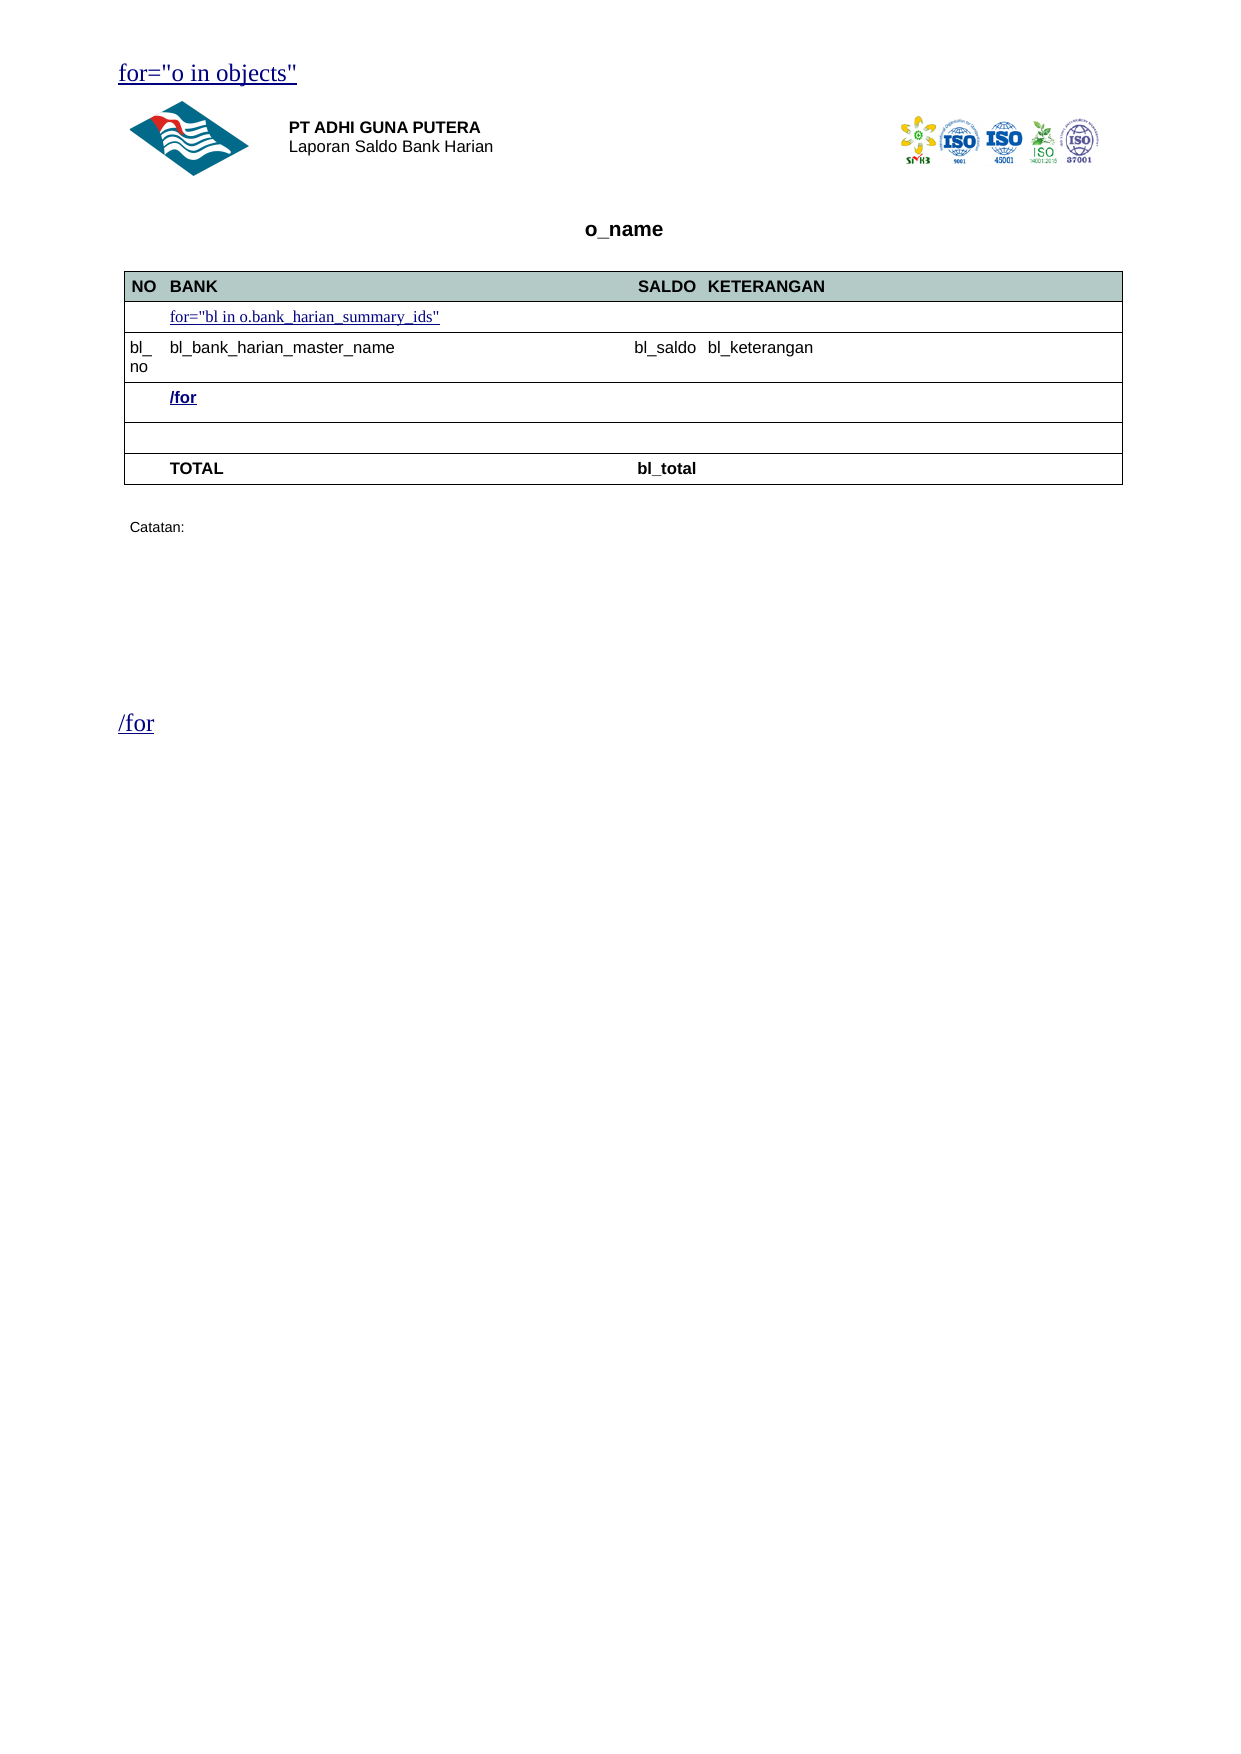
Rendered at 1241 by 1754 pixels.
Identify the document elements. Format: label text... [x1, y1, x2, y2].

table_cell KETERANGAN [702, 272, 1122, 301]
table_cell SALDO [570, 272, 702, 301]
table_cell [125, 423, 164, 453]
table_cell TOTAL [164, 454, 570, 484]
table_cell [118, 668, 1122, 708]
table_cell bl_total [570, 454, 702, 484]
table_cell [702, 423, 1122, 453]
table_cell for="bl in o.bank_harian_summary_ids" [164, 302, 570, 332]
table_cell [570, 383, 702, 422]
table_cell o_name [124, 211, 1122, 271]
table_cell [164, 423, 570, 453]
picture [164, 137, 230, 159]
table_cell [702, 383, 1122, 422]
table_cell bl_saldo [570, 333, 702, 382]
table_cell [125, 383, 164, 422]
table_cell [702, 302, 1122, 332]
table_header Catatan: [124, 513, 1117, 547]
table_cell [570, 423, 702, 453]
table_cell BANK [164, 272, 570, 301]
table_cell [702, 454, 1122, 484]
table_cell [125, 302, 164, 332]
table_header [270, 93, 283, 211]
table_header [124, 93, 270, 211]
text /for [118, 708, 1122, 736]
table_cell bl_no [125, 333, 164, 382]
picture [129, 131, 191, 176]
text for="o in objects" [118, 58, 1122, 87]
table_cell bl_bank_harian_master_name [164, 333, 570, 382]
picture [185, 101, 249, 176]
table_cell /for [164, 383, 570, 422]
table_header [764, 93, 1122, 211]
table_cell NO [125, 272, 164, 301]
table_header [118, 87, 1122, 667]
table_cell [125, 454, 164, 484]
table_cell [570, 302, 702, 332]
picture [184, 135, 210, 143]
picture [129, 101, 207, 138]
table_cell bl_keterangan [702, 333, 1122, 382]
picture [895, 114, 1101, 167]
table_header PT ADHI GUNA PUTERA Laporan Saldo Bank Harian [283, 93, 764, 211]
